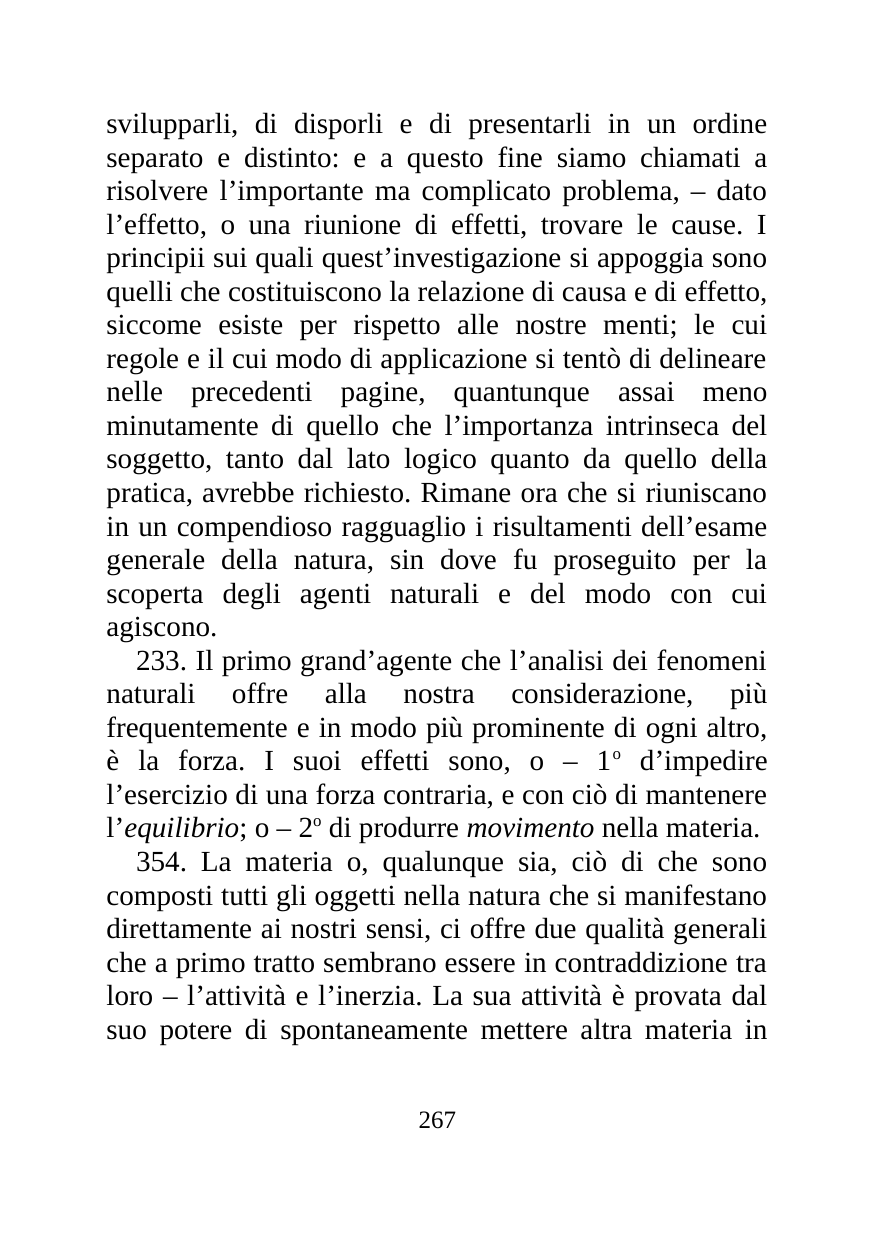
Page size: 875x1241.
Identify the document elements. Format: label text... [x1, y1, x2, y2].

text 354. La materia o, qualunque sia, ciò di che sono composti tutti gli oggetti nella natura che si manifestano direttamente ai nostri sensi, ci offre due qualità generali che a primo tratto sembrano essere in contraddizione tra loro – l’attività e l’inerzia. La sua attività è provata dal suo potere di spontaneamente mettere altra materia in [106, 844, 768, 1045]
text 233. Il primo grand’agente che l’analisi dei fenomeni naturali offre alla nostra considerazione, più frequentemente e in modo più prominente di ogni altro, è la forza. I suoi effetti sono, o – 1o d’impedire l’esercizio di una forza contraria, e con ciò di mantenere l’equilibrio; o – 2o di produrre movimento nella materia. [106, 643, 768, 844]
text svilupparli, di disporli e di presentarli in un ordine separato e distinto: e a questo fine siamo chiamati a risolvere l’importante ma complicato problema, – dato l’effetto, o una riunione di effetti, trovare le cause. I principii sui quali quest’investigazione si appoggia sono quelli che costituiscono la relazione di causa e di effetto, siccome esiste per rispetto alle nostre menti; le cui regole e il cui modo di applicazione si tentò di delineare nelle precedenti pagine, quantunque assai meno minutamente di quello che l’importanza intrinseca del soggetto, tanto dal lato logico quanto da quello della pratica, avrebbe richiesto. Rimane ora che si riuniscano in un compendioso ragguaglio i risultamenti dell’esame generale della natura, sin dove fu proseguito per la scoperta degli agenti naturali e del modo con cui agiscono. [106, 106, 768, 643]
